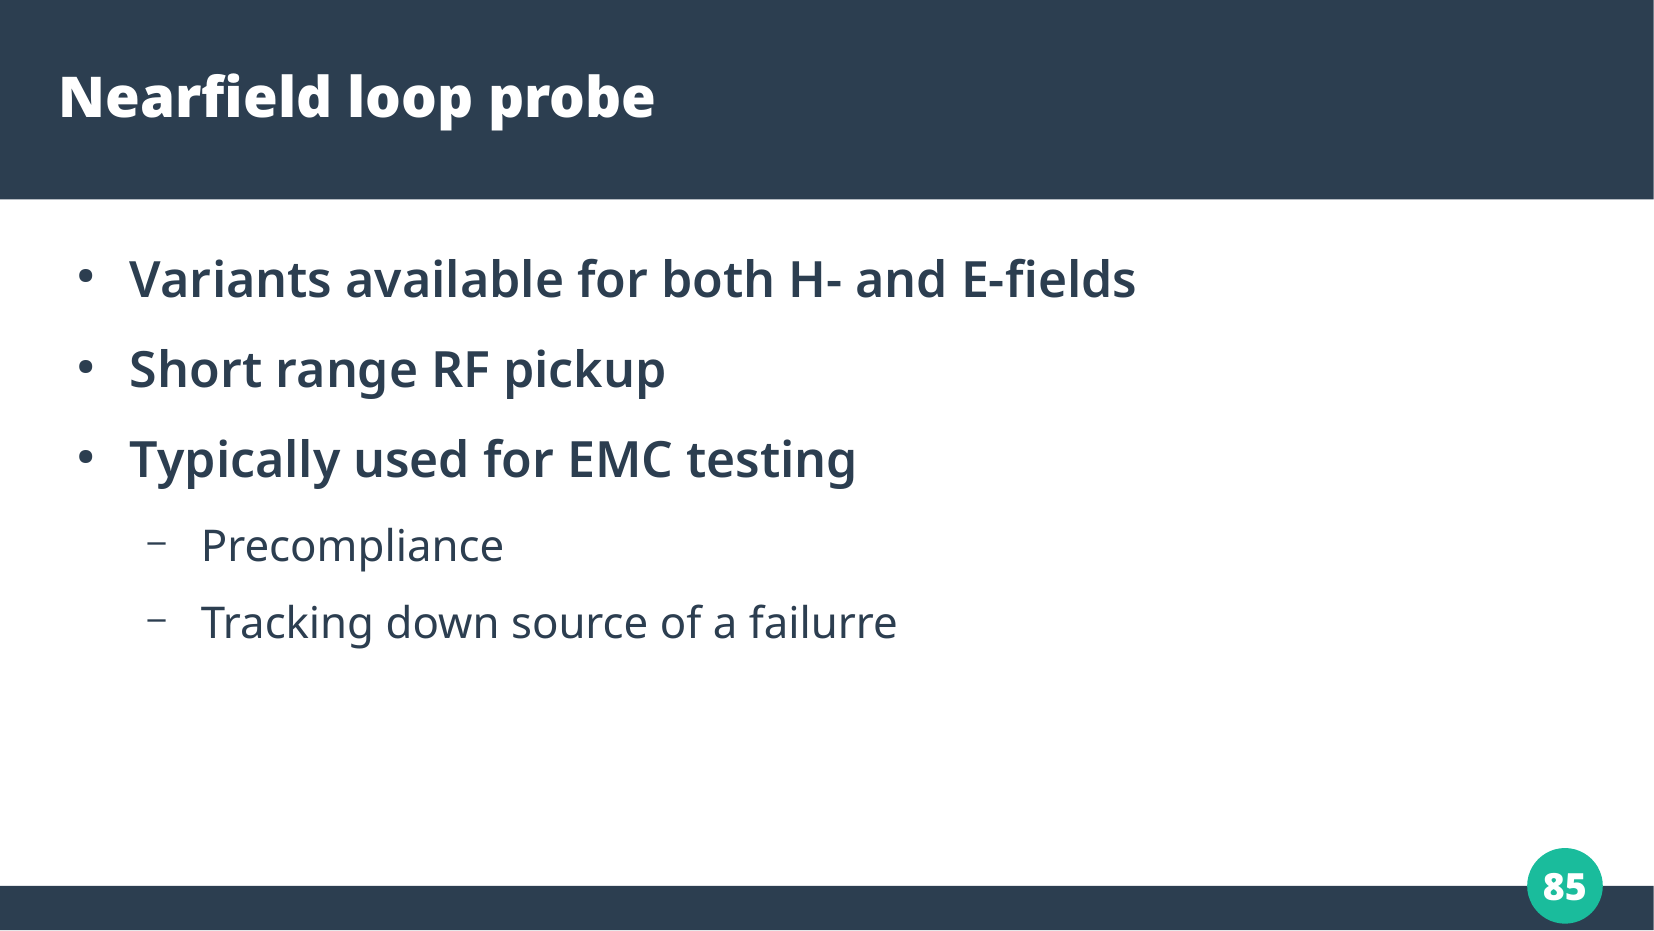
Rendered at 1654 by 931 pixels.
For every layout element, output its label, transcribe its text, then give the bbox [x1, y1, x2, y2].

list Variants available for both H- and E-fields Short range RF pickup Typically used for EMC testing Precompliance Tracking down source of a failurre [59, 243, 1595, 864]
title Nearfield loop probe [59, 37, 1595, 155]
